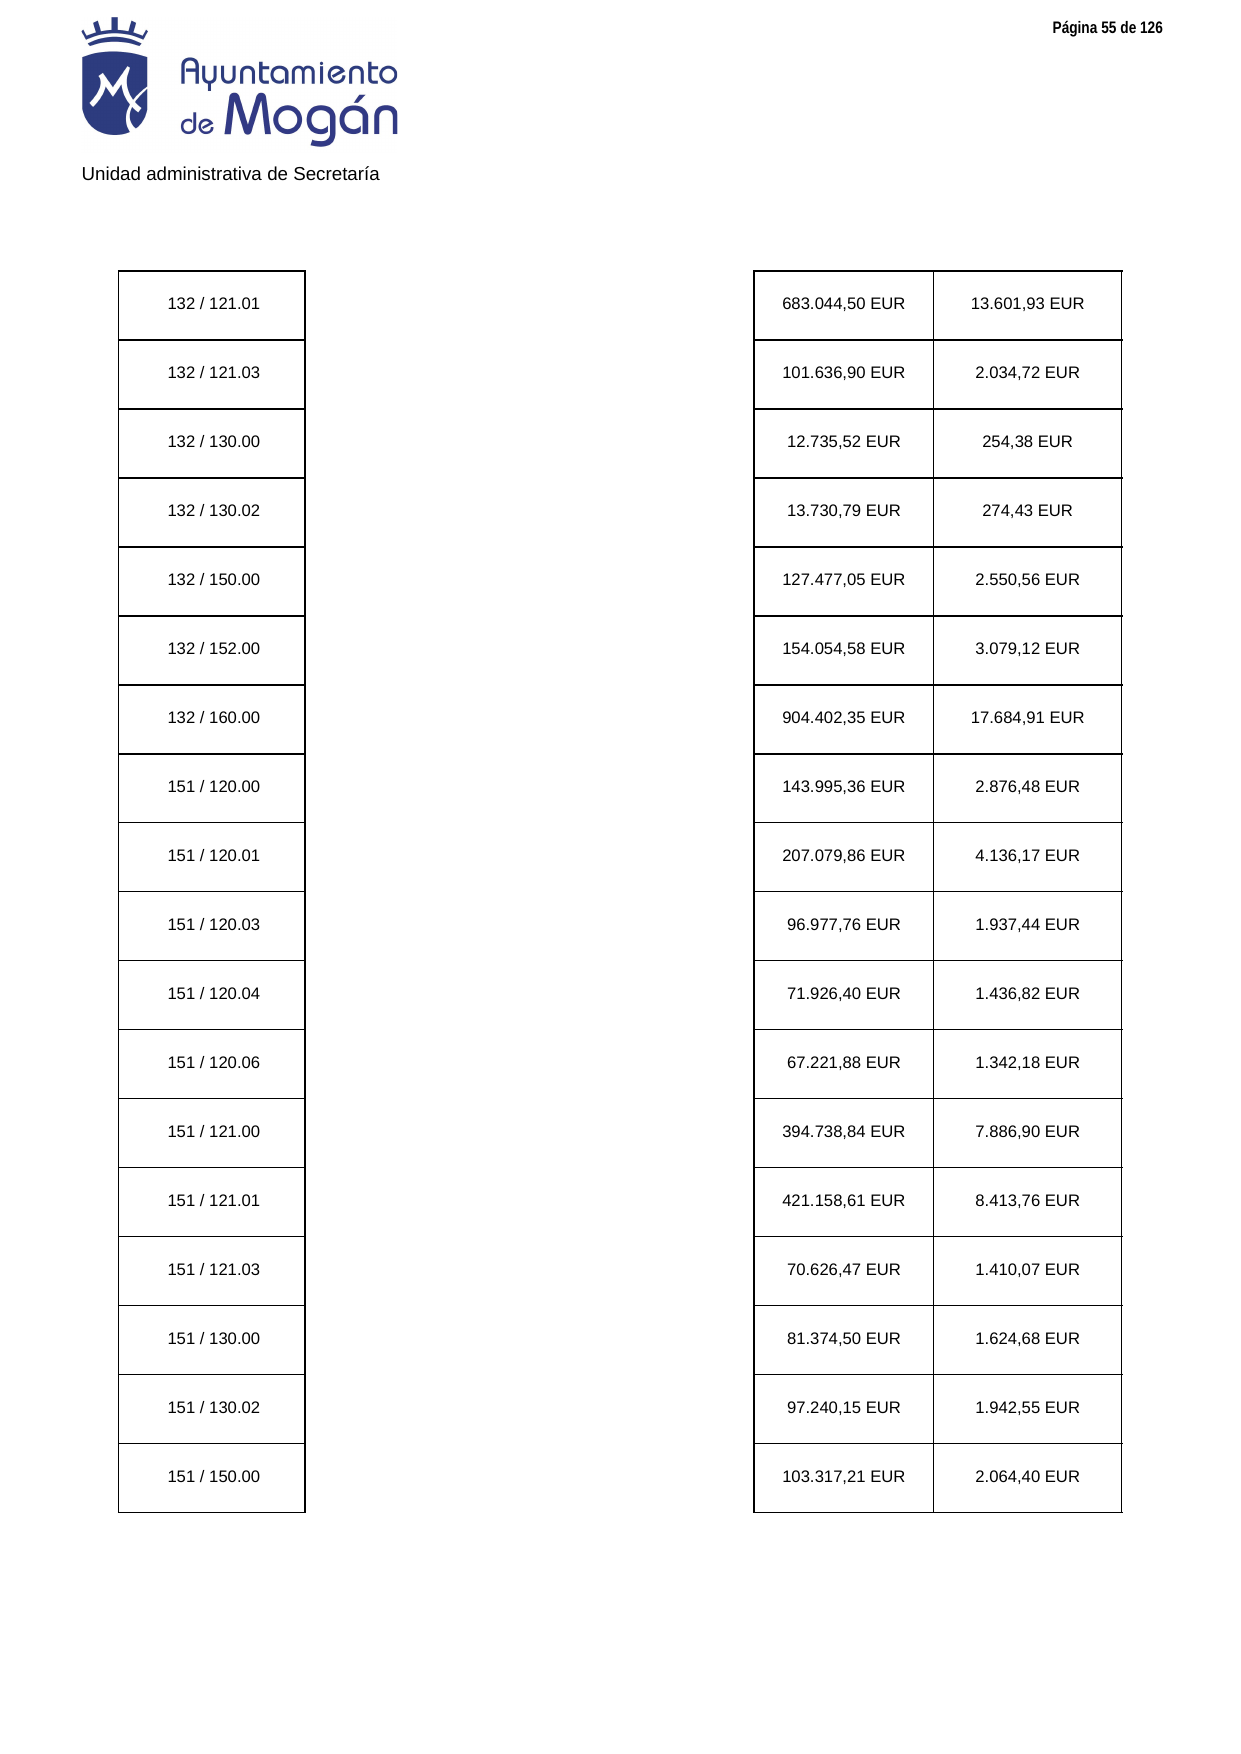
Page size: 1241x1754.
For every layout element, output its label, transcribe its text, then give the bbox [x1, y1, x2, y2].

table_cell 2.876,48 EUR [934, 755, 1121, 822]
table_cell 101.636,90 EUR [755, 341, 933, 408]
table_cell 67.221,88 EUR [755, 1030, 933, 1098]
table_cell 12.735,52 EUR [755, 410, 933, 477]
table_cell 81.374,50 EUR [755, 1306, 933, 1373]
table_cell 132 / 160.00 [119, 686, 304, 753]
table_cell 13.730,79 EUR [755, 479, 933, 546]
table_cell 132 / 121.03 [119, 341, 304, 408]
table_cell 207.079,86 EUR [755, 823, 933, 891]
picture [81, 17, 398, 153]
table_cell 2.064,40 EUR [934, 1444, 1121, 1511]
table_cell 151 / 120.03 [119, 892, 304, 960]
table_cell 132 / 150.00 [119, 548, 304, 615]
table_cell 7.886,90 EUR [934, 1099, 1121, 1167]
table_cell 1.410,07 EUR [934, 1237, 1121, 1304]
table_cell 151 / 130.00 [119, 1306, 304, 1373]
table_cell 1.624,68 EUR [934, 1306, 1121, 1373]
table_cell 13.601,93 EUR [934, 272, 1121, 339]
table_cell 127.477,05 EUR [755, 548, 933, 615]
table_cell 103.317,21 EUR [755, 1444, 933, 1511]
table_cell 71.926,40 EUR [755, 961, 933, 1029]
table_cell 151 / 121.00 [119, 1099, 304, 1167]
table_cell 151 / 130.02 [119, 1375, 304, 1442]
table_cell 1.937,44 EUR [934, 892, 1121, 960]
table_cell 96.977,76 EUR [755, 892, 933, 960]
table_cell 70.626,47 EUR [755, 1237, 933, 1304]
table_cell 151 / 120.06 [119, 1030, 304, 1098]
table_cell 132 / 152.00 [119, 617, 304, 684]
table_cell 8.413,76 EUR [934, 1168, 1121, 1236]
table_cell 154.054,58 EUR [755, 617, 933, 684]
table_cell 274,43 EUR [934, 479, 1121, 546]
table_cell 3.079,12 EUR [934, 617, 1121, 684]
table_cell 2.550,56 EUR [934, 548, 1121, 615]
table_cell 151 / 120.01 [119, 823, 304, 891]
table_cell 2.034,72 EUR [934, 341, 1121, 408]
table_cell 17.684,91 EUR [934, 686, 1121, 753]
table_cell 97.240,15 EUR [755, 1375, 933, 1442]
table_cell 143.995,36 EUR [755, 755, 933, 822]
table_cell 151 / 150.00 [119, 1444, 304, 1511]
table_cell 4.136,17 EUR [934, 823, 1121, 891]
table_cell 1.436,82 EUR [934, 961, 1121, 1029]
table_cell 1.342,18 EUR [934, 1030, 1121, 1098]
table_cell 683.044,50 EUR [755, 272, 933, 339]
table_cell 1.942,55 EUR [934, 1375, 1121, 1442]
table_cell 254,38 EUR [934, 410, 1121, 477]
table_cell 151 / 120.04 [119, 961, 304, 1029]
table_cell 132 / 130.00 [119, 410, 304, 477]
table_cell 151 / 121.01 [119, 1168, 304, 1236]
table_cell 394.738,84 EUR [755, 1099, 933, 1167]
table_cell 151 / 120.00 [119, 755, 304, 822]
table_cell 421.158,61 EUR [755, 1168, 933, 1236]
table_cell 151 / 121.03 [119, 1237, 304, 1304]
table_cell 132 / 130.02 [119, 479, 304, 546]
table_cell 904.402,35 EUR [755, 686, 933, 753]
table_cell 132 / 121.01 [119, 272, 304, 339]
